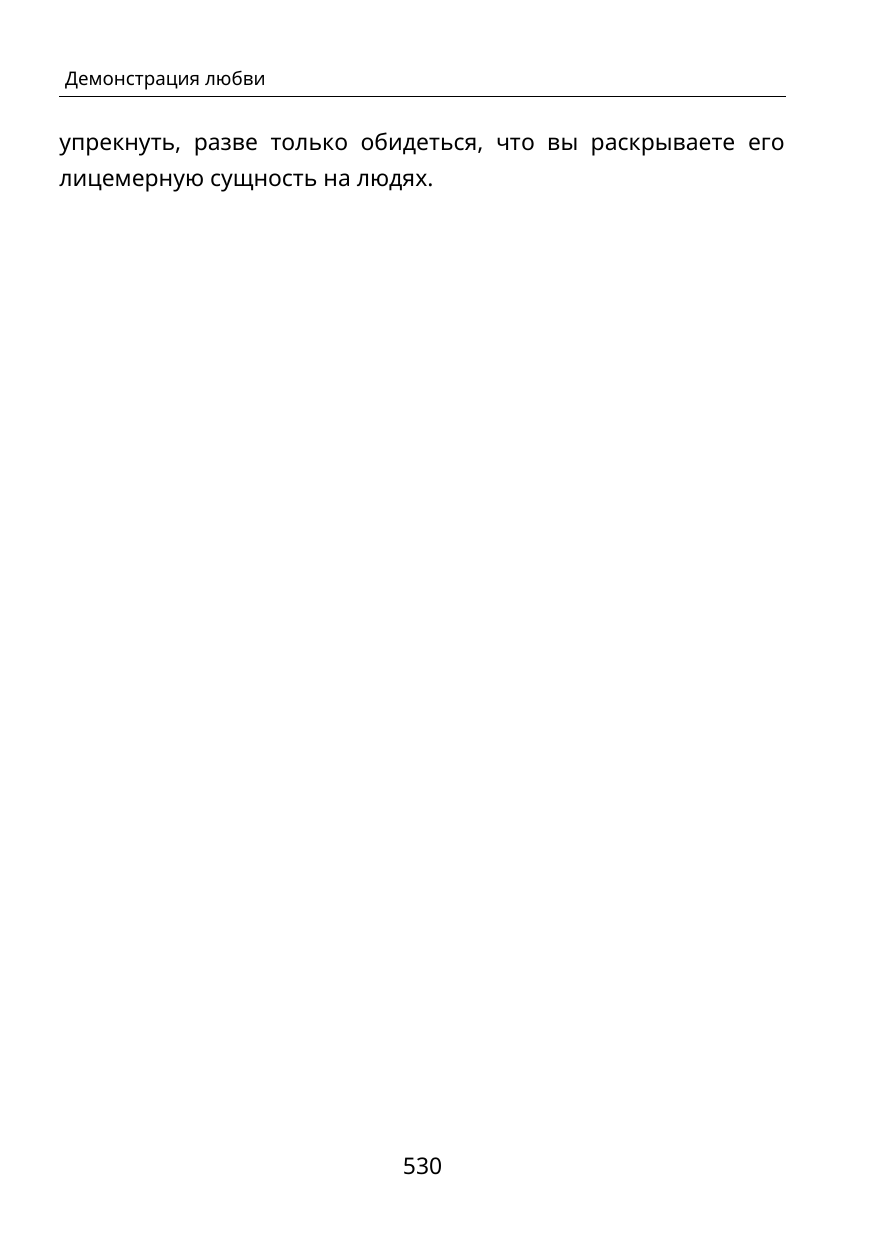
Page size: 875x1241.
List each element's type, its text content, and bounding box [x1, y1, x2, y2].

text упрекнуть, разве только обидеться, что вы раскрываете его лицемерную сущность на людях. [59, 126, 786, 193]
